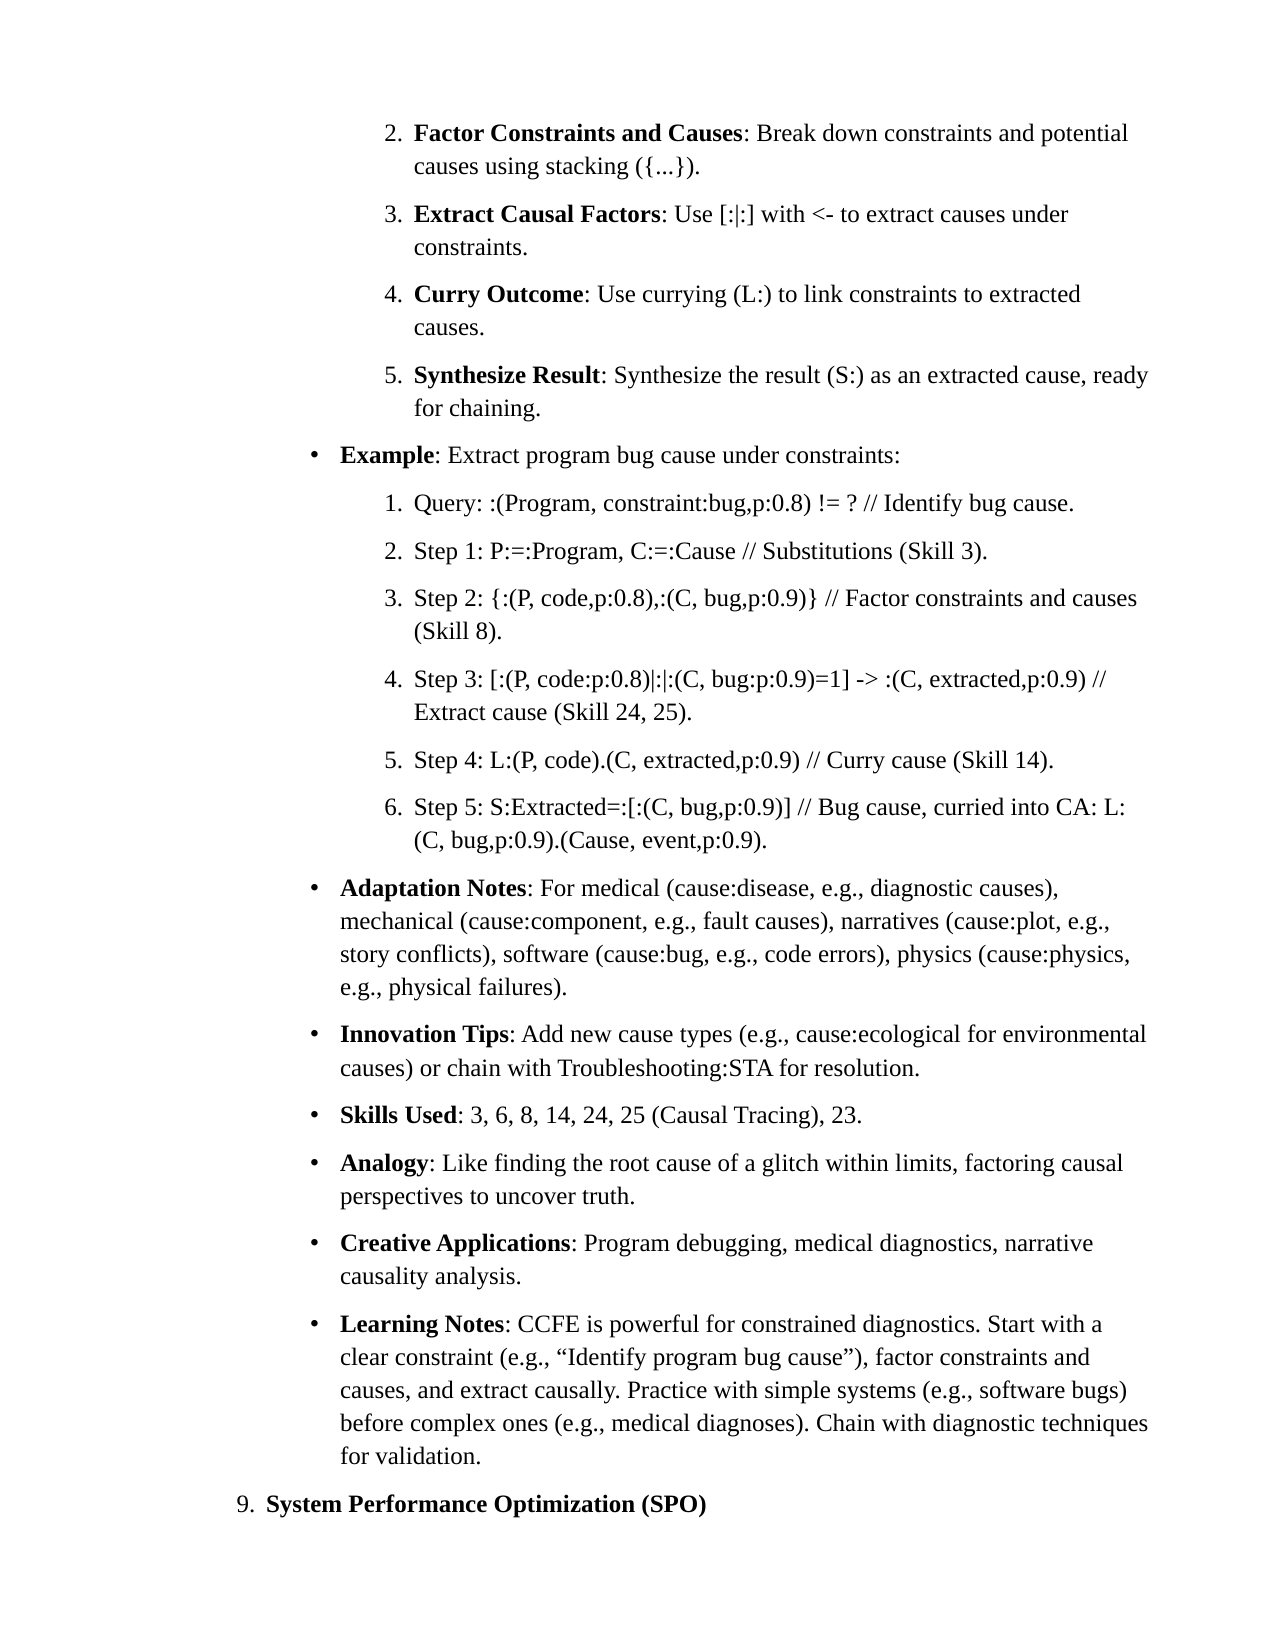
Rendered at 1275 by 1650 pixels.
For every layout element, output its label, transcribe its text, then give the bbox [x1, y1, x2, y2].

list Adaptation Notes: For medical (cause:disease, e.g., diagnostic causes), mechanical (cause:component, e.g., fault causes), narratives (cause:plot, e.g., story conflicts), software (cause:bug, e.g., code errors), physics (cause:physics, e.g., physical failures). [310, 873, 1157, 1001]
list Curry Outcome: Use currying (L:) to link constraints to extracted causes. [384, 279, 1157, 341]
list System Performance Optimization (SPO) [236, 1489, 1157, 1517]
list Factor Constraints and Causes: Break down constraints and potential causes using stacking ({...}). [384, 118, 1157, 180]
list Example: Extract program bug cause under constraints: [310, 441, 1157, 469]
list Step 5: S:Extracted=:[:(C, bug,p:0.9)] // Bug cause, curried into CA: L:(C, bug,p:0.9).(Cause, event,p:0.9). [384, 792, 1157, 854]
list Step 4: L:(P, code).(C, extracted,p:0.9) // Curry cause (Skill 14). [384, 745, 1157, 773]
list Extract Causal Factors: Use [:|:] with <- to extract causes under constraints. [384, 199, 1157, 261]
list Skills Used: 3, 6, 8, 14, 24, 25 (Causal Tracing), 23. [310, 1100, 1157, 1129]
list Analogy: Like finding the root cause of a glitch within limits, factoring causal perspectives to uncover truth. [310, 1148, 1157, 1209]
list Step 2: {:(P, code,p:0.8),:(C, bug,p:0.9)} // Factor constraints and causes (Skill 8). [384, 583, 1157, 645]
list Query: :(Program, constraint:bug,p:0.8) != ? // Identify bug cause. [384, 488, 1157, 517]
list Learning Notes: CCFE is powerful for constrained diagnostics. Start with a clear constraint (e.g., “Identify program bug cause”), factor constraints and causes, and extract causally. Practice with simple systems (e.g., software bugs) before complex ones (e.g., medical diagnoses). Chain with diagnostic techniques for validation. [310, 1309, 1157, 1470]
list Creative Applications: Program debugging, medical diagnostics, narrative causality analysis. [310, 1228, 1157, 1290]
list Synthesize Result: Synthesize the result (S:) as an extracted cause, ready for chaining. [384, 360, 1157, 422]
list Innovation Tips: Add new cause types (e.g., cause:ecological for environmental causes) or chain with Troubleshooting:STA for resolution. [310, 1019, 1157, 1081]
list Step 1: P:=:Program, C:=:Cause // Substitutions (Skill 3). [384, 536, 1157, 564]
list Step 3: [:(P, code:p:0.8)|:|:(C, bug:p:0.9)=1] -> :(C, extracted,p:0.9) // Extract cause (Skill 24, 25). [384, 664, 1157, 726]
